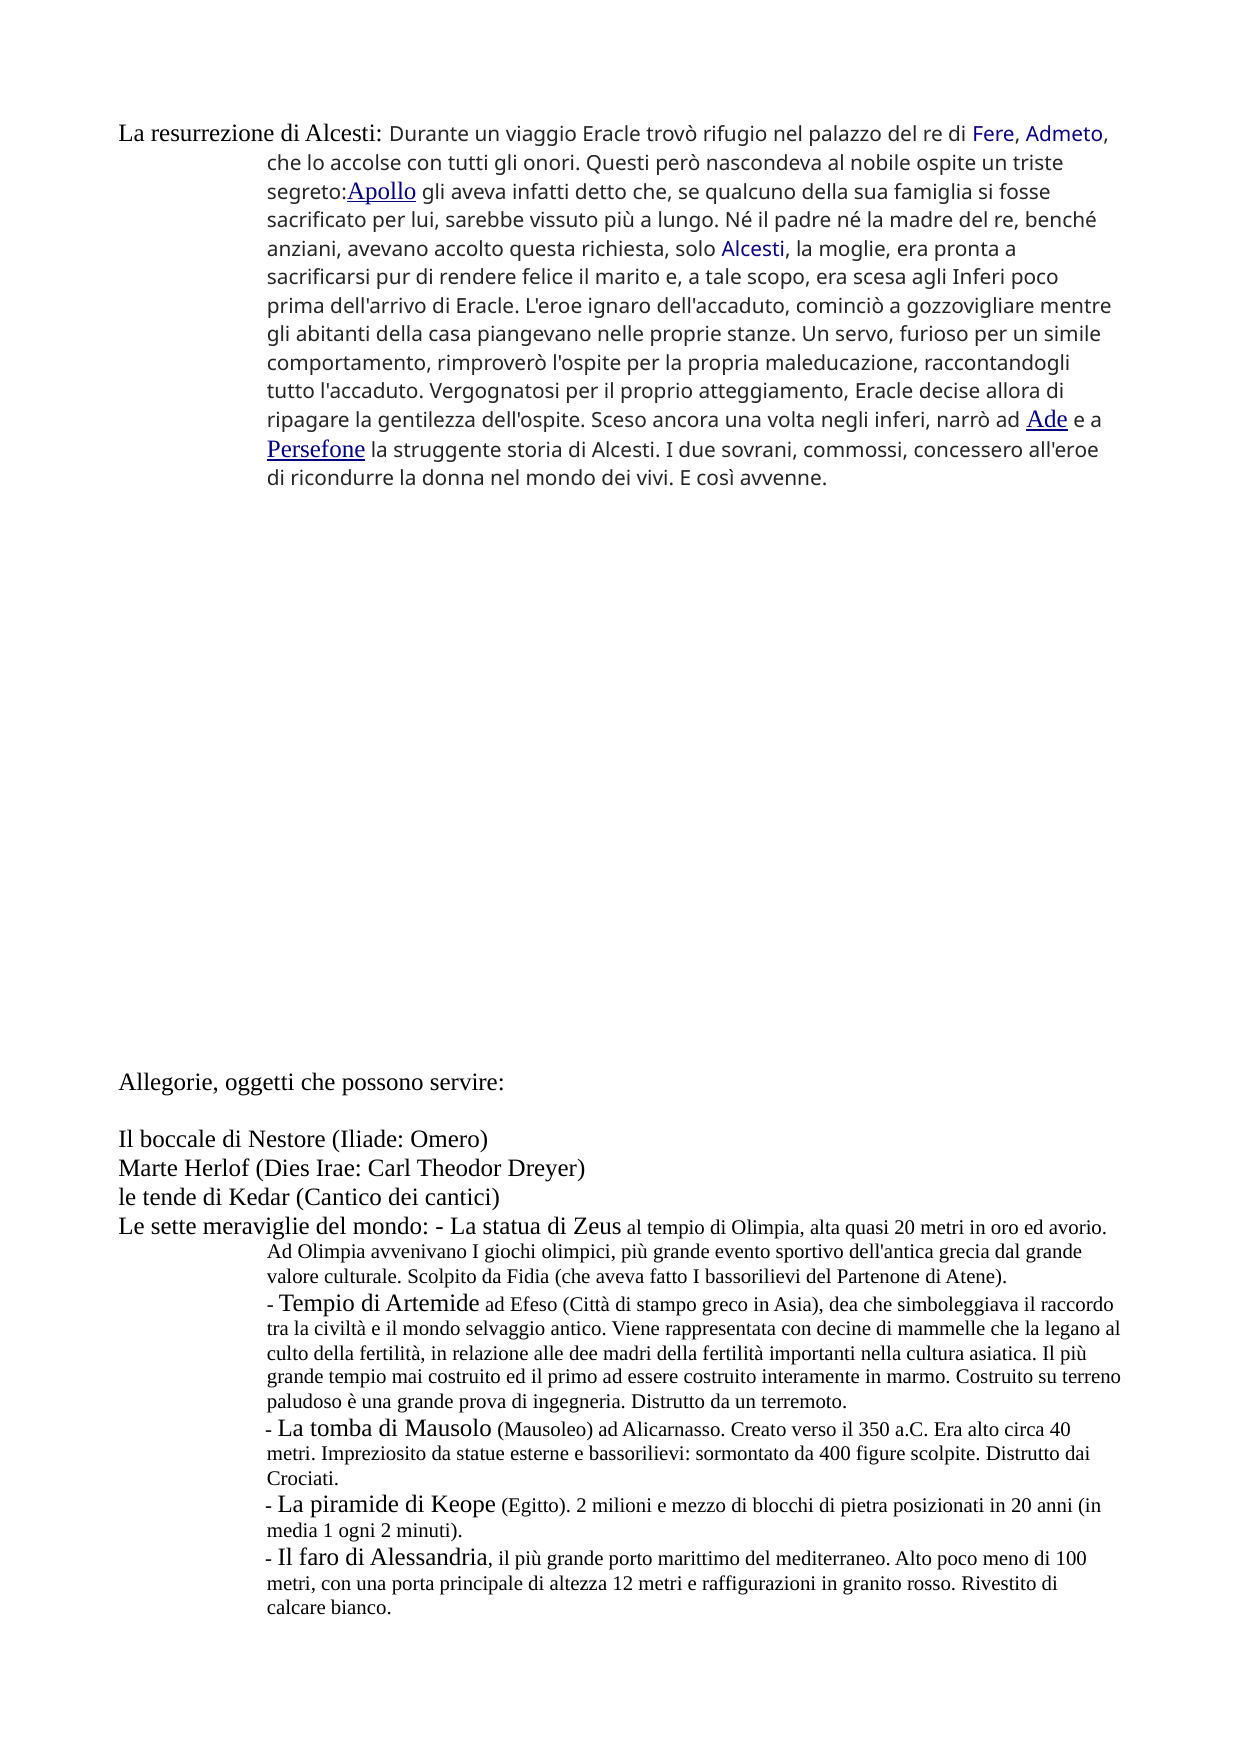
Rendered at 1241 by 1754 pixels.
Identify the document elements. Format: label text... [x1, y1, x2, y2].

text Le sette meraviglie del mondo: - La statua di Zeus al tempio di Olimpia, alta quasi 20 metri in oro ed avorio. Ad Olimpia avvenivano I giochi olimpici, più grande evento sportivo dell'antica grecia dal grande valore culturale. Scolpito da Fidia (che aveva fatto I bassorilievi del Partenone di Atene). [118, 1211, 1122, 1288]
text - Il faro di Alessandria, il più grande porto marittimo del mediterraneo. Alto poco meno di 100 metri, con una porta principale di altezza 12 metri e raffigurazioni in granito rosso. Rivestito di calcare bianco. [265, 1542, 1122, 1619]
text - Tempio di Artemide ad Efeso (Città di stampo greco in Asia), dea che simboleggiava il raccordo tra la civiltà e il mondo selvaggio antico. Viene rappresentata con decine di mammelle che la legano al culto della fertilità, in relazione alle dee madri della fertilità importanti nella cultura asiatica. Il più grande tempio mai costruito ed il primo ad essere costruito interamente in marmo. Costruito su terreno paludoso è una grande prova di ingegneria. Distrutto da un terremoto. [118, 1288, 1122, 1413]
text La resurrezione di Alcesti: Durante un viaggio Eracle trovò rifugio nel palazzo del re di Fere, Admeto, che lo accolse con tutti gli onori. Questi però nascondeva al nobile ospite un triste segreto:Apollo gli aveva infatti detto che, se qualcuno della sua famiglia si fosse sacrificato per lui, sarebbe vissuto più a lungo. Né il padre né la madre del re, benché anziani, avevano accolto questa richiesta, solo Alcesti, la moglie, era pronta a sacrificarsi pur di rendere felice il marito e, a tale scopo, era scesa agli Inferi poco prima dell'arrivo di Eracle. L'eroe ignaro dell'accaduto, cominciò a gozzovigliare mentre gli abitanti della casa piangevano nelle proprie stanze. Un servo, furioso per un simile comportamento, rimproverò l'ospite per la propria maleducazione, raccontandogli tutto l'accaduto. Vergognatosi per il proprio atteggiamento, Eracle decise allora di ripagare la gentilezza dell'ospite. Sceso ancora una volta negli inferi, narrò ad Ade e a Persefone la struggente storia di Alcesti. I due sovrani, commossi, concessero all'eroe di ricondurre la donna nel mondo dei vivi. E così avvenne. [118, 118, 1122, 492]
text Il boccale di Nestore (Iliade: Omero) [118, 1124, 1122, 1153]
text - La tomba di Mausolo (Mausoleo) ad Alicarnasso. Creato verso il 350 a.C. Era alto circa 40 metri. Impreziosito da statue esterne e bassorilievi: sormontato da 400 figure scolpite. Distrutto dai Crociati. [265, 1413, 1122, 1489]
text le tende di Kedar (Cantico dei cantici) [118, 1182, 1122, 1211]
text Allegorie, oggetti che possono servire: [118, 1067, 1122, 1096]
text - La piramide di Keope (Egitto). 2 milioni e mezzo di blocchi di pietra posizionati in 20 anni (in media 1 ogni 2 minuti). [265, 1489, 1122, 1542]
text Marte Herlof (Dies Irae: Carl Theodor Dreyer) [118, 1153, 1122, 1182]
